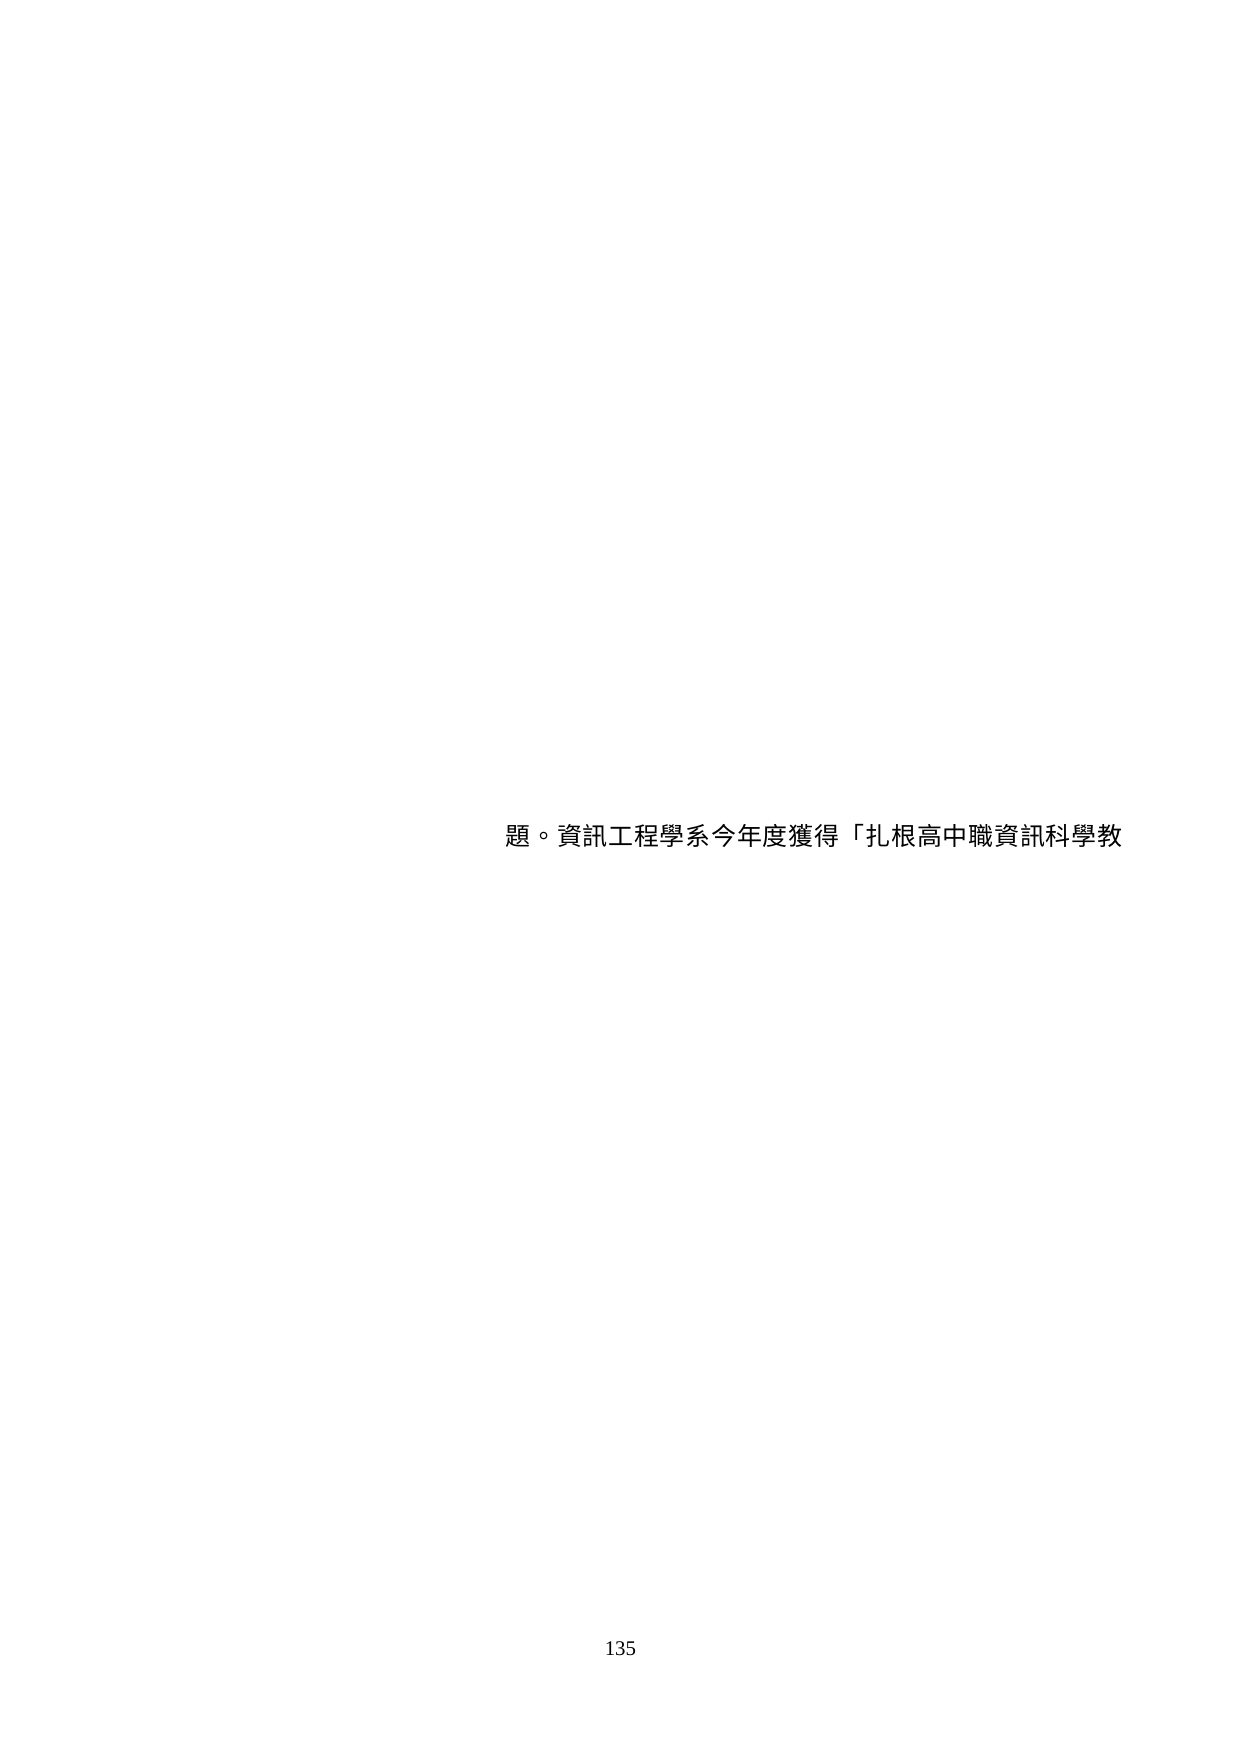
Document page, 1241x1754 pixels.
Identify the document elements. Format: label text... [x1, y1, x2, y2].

list 題。資訊工程學系今年度獲得「扎根高中職資訊科學教 [418, 816, 1122, 852]
